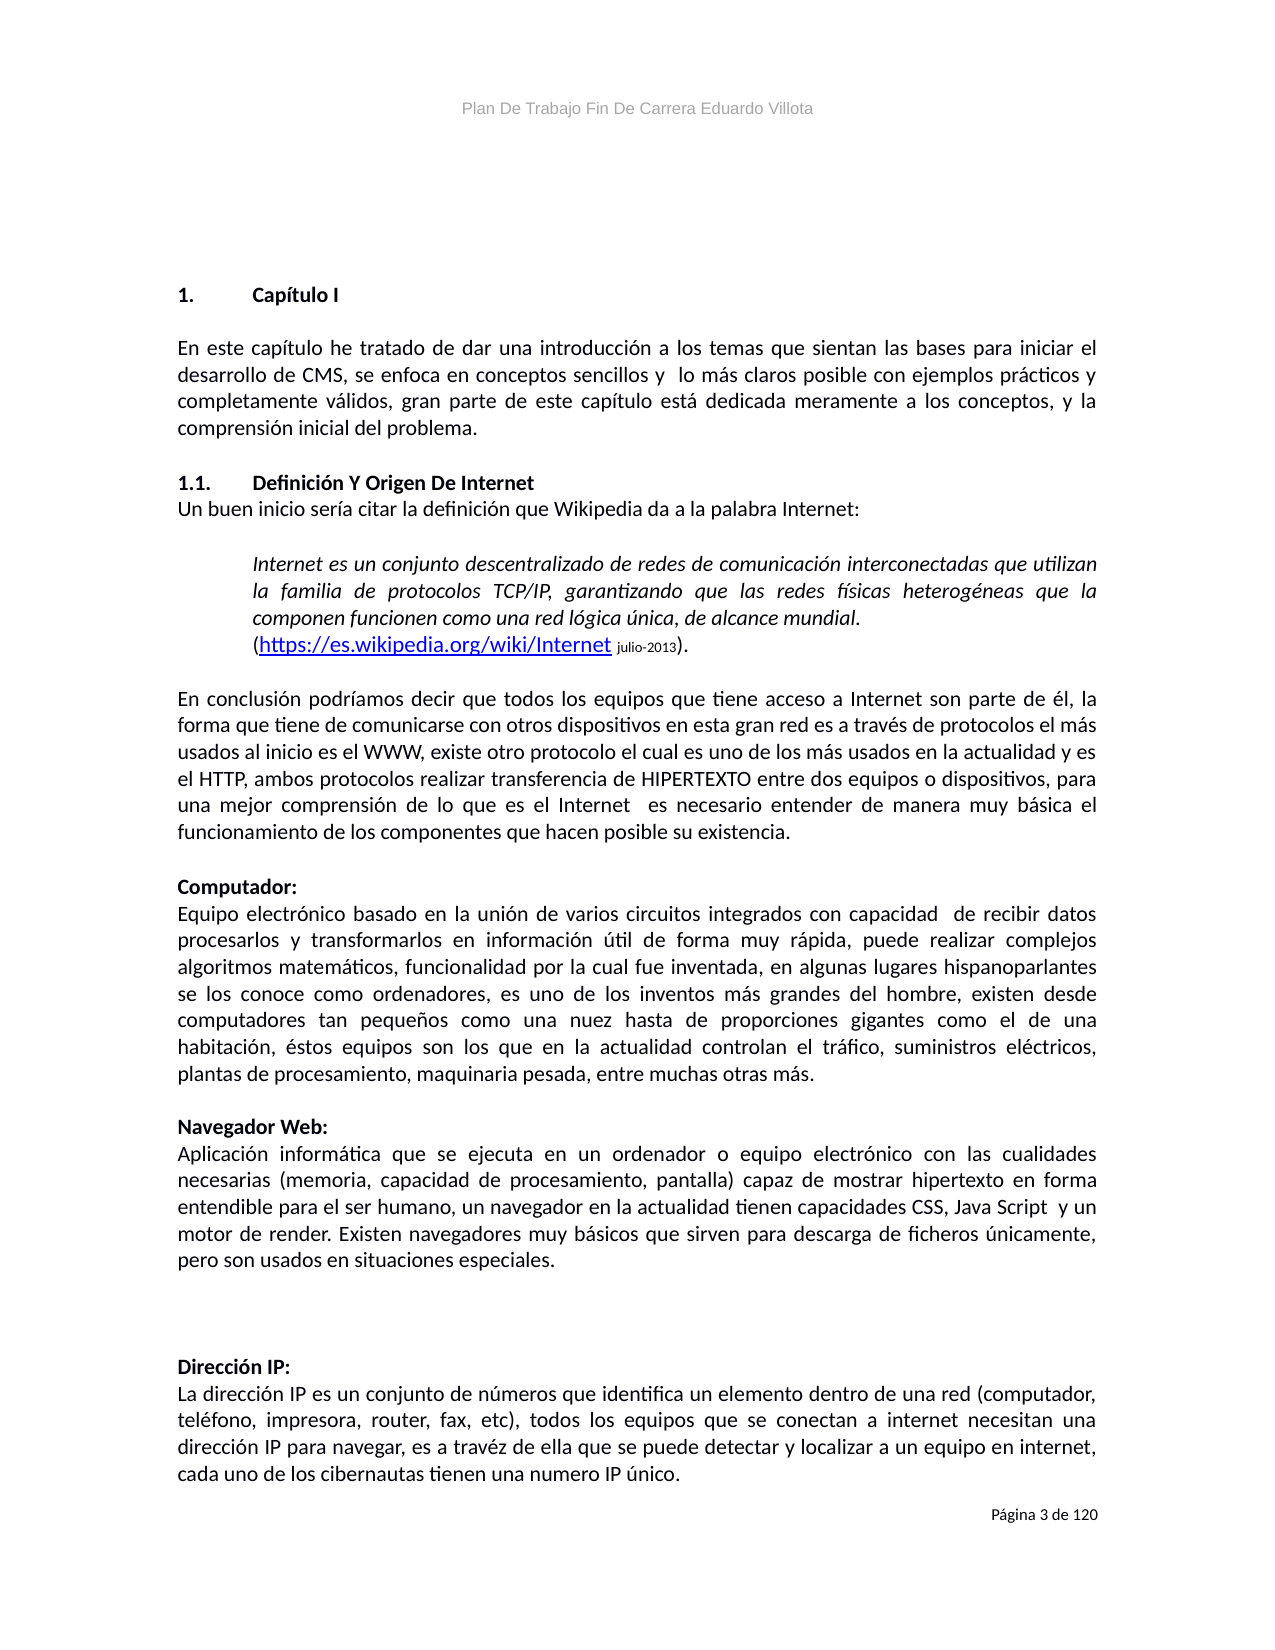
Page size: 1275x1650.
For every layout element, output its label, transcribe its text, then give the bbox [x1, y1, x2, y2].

text Computador: [177, 873, 1098, 900]
text (https://es.wikipedia.org/wiki/Internet julio-2013). [252, 630, 1098, 658]
text Navegador Web: [177, 1113, 1098, 1140]
text Equipo electrónico basado en la unión de varios circuitos integrados con capacidad de recibir datos procesarlos y transformarlos en información útil de forma muy rápida, puede realizar complejos algoritmos matemáticos, funcionalidad por la cual fue inventada, en algunas lugares hispanoparlantes se los conoce como ordenadores, es uno de los inventos más grandes del hombre, existen desde computadores tan pequeños como una nuez hasta de proporciones gigantes como el de una habitación, éstos equipos son los que en la actualidad controlan el tráfico, suministros eléctricos, plantas de procesamiento, maquinaria pesada, entre muchas otras más. [177, 900, 1098, 1086]
text 1.1. Definición Y Origen De Internet [177, 469, 1098, 496]
text 1. Capítulo I [177, 281, 1098, 308]
text Aplicación informática que se ejecuta en un ordenador o equipo electrónico con las cualidades necesarias (memoria, capacidad de procesamiento, pantalla) capaz de mostrar hipertexto en forma entendible para el ser humano, un navegador en la actualidad tienen capacidades CSS, Java Script y un motor de render. Existen navegadores muy básicos que sirven para descarga de ficheros únicamente, pero son usados en situaciones especiales. [177, 1140, 1098, 1273]
text Dirección IP: [177, 1353, 1098, 1380]
text En conclusión podríamos decir que todos los equipos que tiene acceso a Internet son parte de él, la forma que tiene de comunicarse con otros dispositivos en esta gran red es a través de protocolos el más usados al inicio es el WWW, existe otro protocolo el cual es uno de los más usados en la actualidad y es el HTTP, ambos protocolos realizar transferencia de HIPERTEXTO entre dos equipos o dispositivos, para una mejor comprensión de lo que es el Internet es necesario entender de manera muy básica el funcionamiento de los componentes que hacen posible su existencia. [177, 685, 1098, 845]
text Un buen inicio sería citar la definición que Wikipedia da a la palabra Internet: [177, 496, 1098, 522]
text En este capítulo he tratado de dar una introducción a los temas que sientan las bases para iniciar el desarrollo de CMS, se enfoca en conceptos sencillos y lo más claros posible con ejemplos prácticos y completamente válidos, gran parte de este capítulo está dedicada meramente a los conceptos, y la comprensión inicial del problema. [177, 334, 1098, 441]
text La dirección IP es un conjunto de números que identifica un elemento dentro de una red (computador, teléfono, impresora, router, fax, etc), todos los equipos que se conectan a internet necesitan una dirección IP para navegar, es a travéz de ella que se puede detectar y localizar a un equipo en internet, cada uno de los cibernautas tienen una numero IP único. [177, 1380, 1098, 1486]
text Internet es un conjunto descentralizado de redes de comunicación interconectadas que utilizan la familia de protocolos TCP/IP, garantizando que las redes físicas heterogéneas que la componen funcionen como una red lógica única, de alcance mundial. [252, 550, 1098, 630]
